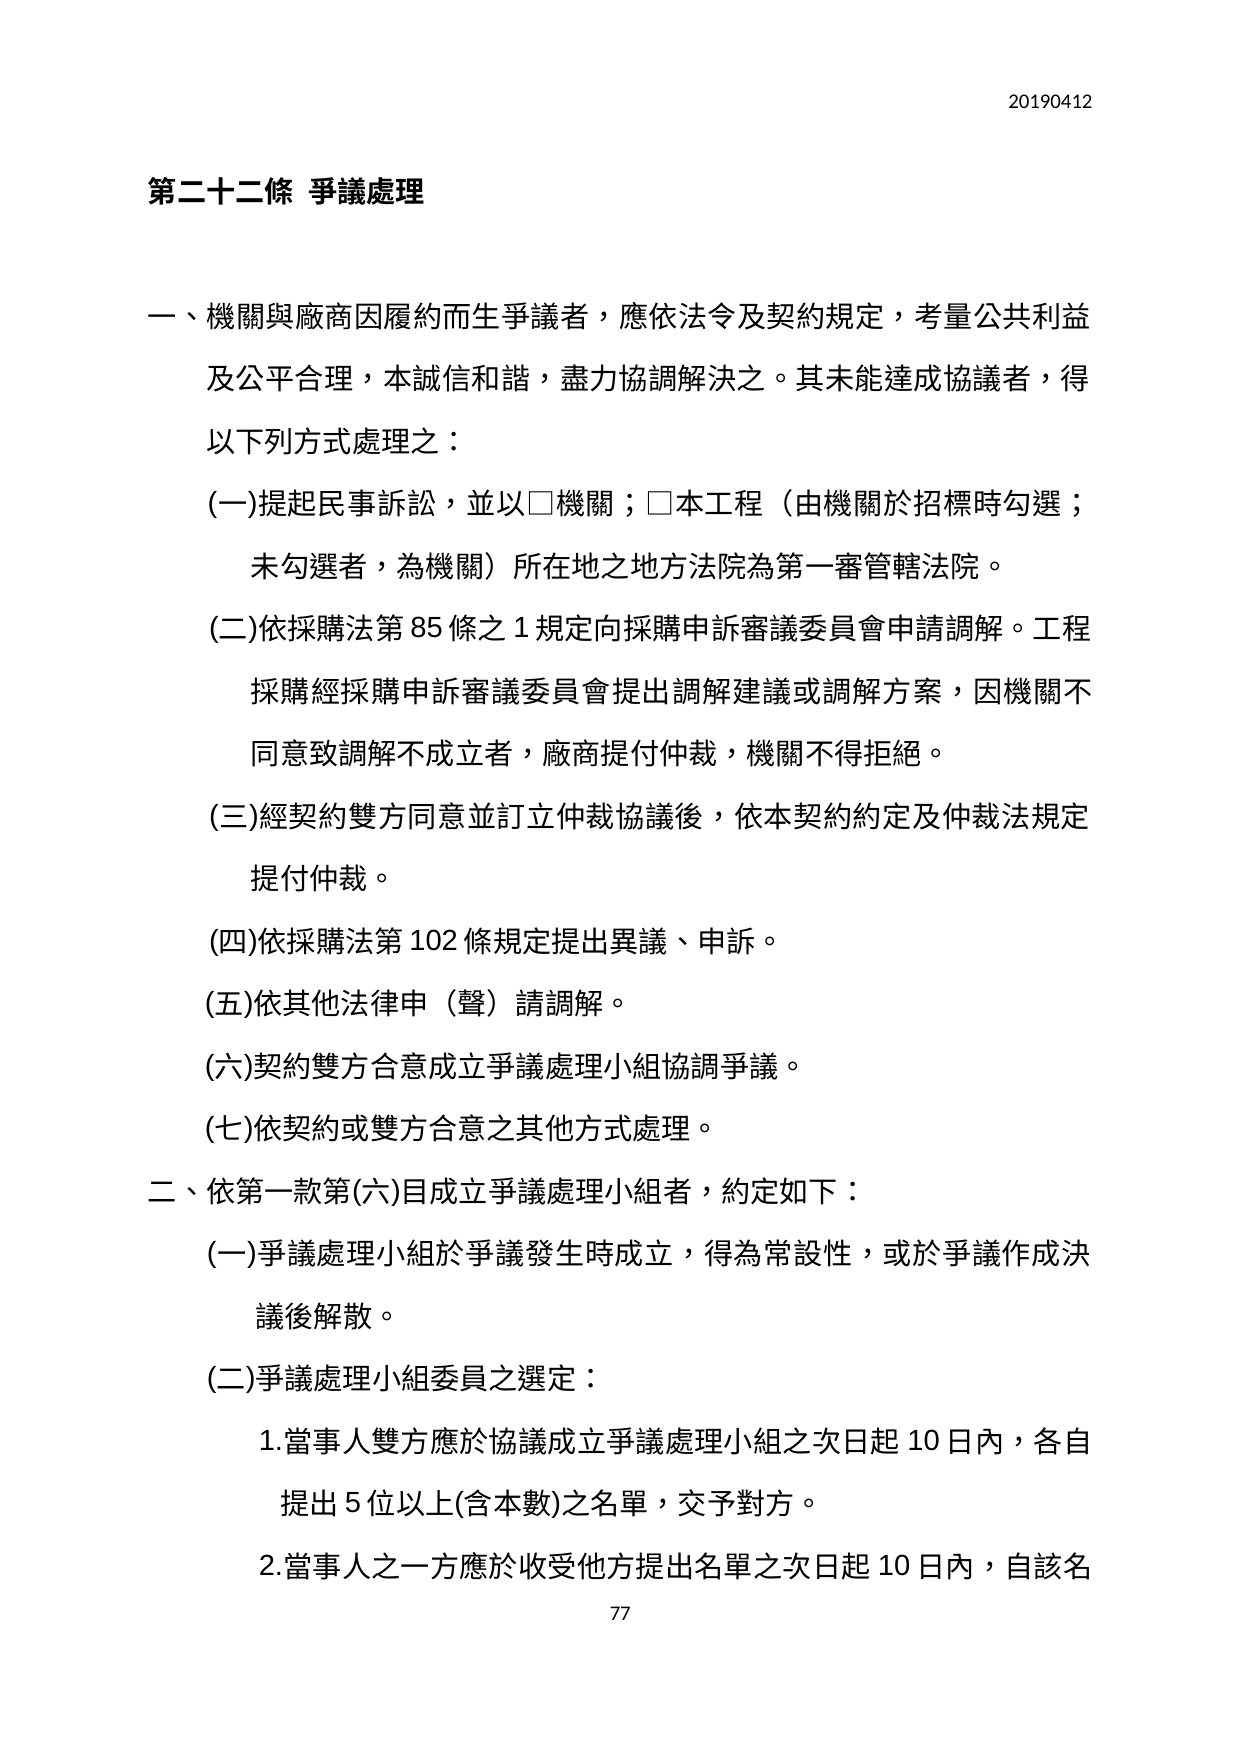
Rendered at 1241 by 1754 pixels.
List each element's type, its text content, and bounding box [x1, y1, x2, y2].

text 2.當事人之一方應於收受他方提出名單之次日起10日內，自該名 [258, 1523, 1092, 1585]
text 二、依第一款第(六)目成立爭議處理小組者，約定如下： [148, 1148, 1092, 1210]
text 一、機關與廠商因履約而生爭議者，應依法令及契約規定，考量公共利益及公平合理，本誠信和諧，盡力協調解決之。其未能達成協議者，得以下列方式處理之： [148, 273, 1092, 460]
text (二)依採購法第85條之1規定向採購申訴審議委員會申請調解。工程採購經採購申訴審議委員會提出調解建議或調解方案，因機關不同意致調解不成立者，廠商提付仲裁，機關不得拒絕。 [209, 585, 1092, 773]
subtitle 第二十二條 爭議處理 [148, 148, 1092, 210]
text (二)爭議處理小組委員之選定： [148, 1335, 1092, 1398]
text (一)提起民事訴訟，並以□機關；□本工程（由機關於招標時勾選；未勾選者，為機關）所在地之地方法院為第一審管轄法院。 [207, 460, 1092, 585]
text (一)爭議處理小組於爭議發生時成立，得為常設性，或於爭議作成決議後解散。 [207, 1210, 1092, 1335]
text (七)依契約或雙方合意之其他方式處理。 [148, 1085, 1092, 1148]
text (四)依採購法第102條規定提出異議、申訴。 [209, 898, 1092, 960]
text (五)依其他法律申（聲）請調解。 [148, 960, 1092, 1023]
text (六)契約雙方合意成立爭議處理小組協調爭議。 [148, 1023, 1092, 1085]
text (三)經契約雙方同意並訂立仲裁協議後，依本契約約定及仲裁法規定提付仲裁。 [209, 773, 1092, 898]
text 1.當事人雙方應於協議成立爭議處理小組之次日起10日內，各自提出5位以上(含本數)之名單，交予對方。 [258, 1398, 1092, 1523]
